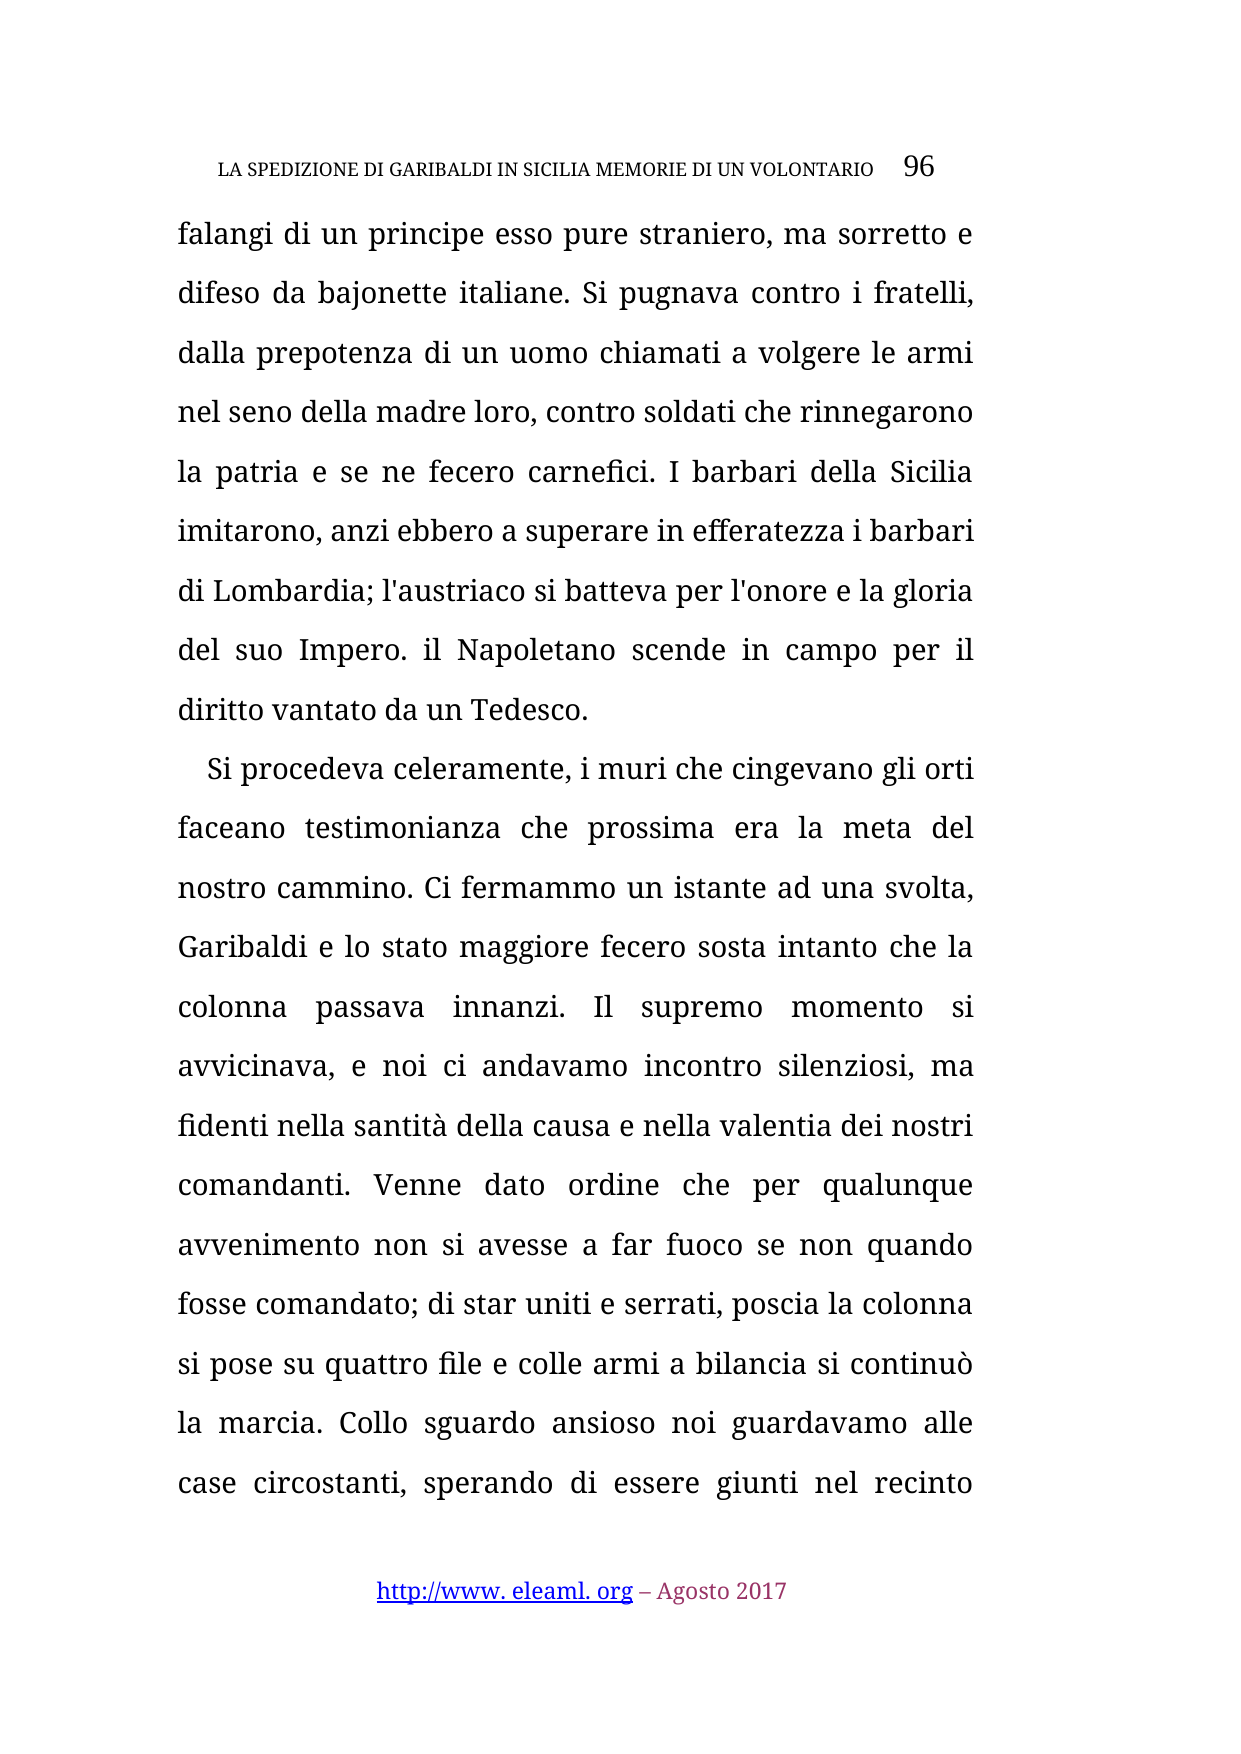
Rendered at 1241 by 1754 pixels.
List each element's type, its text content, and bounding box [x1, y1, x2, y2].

text falangi di un principe esso pure straniero, ma sorretto e difeso da bajonette italiane. Si pugnava contro i fratelli, dalla prepotenza di un uomo chiamati a volgere le armi nel seno della madre loro, contro soldati che rinnegarono la patria e se ne fecero carnefici. I barbari della Sicilia imitarono, anzi ebbero a superare in efferatezza i barbari di Lombardia; l'austriaco si batteva per l'onore e la gloria del suo Impero. il Napoletano scende in campo per il diritto vantato da un Tedesco. [177, 213, 974, 728]
text Si procedeva celeramente, i muri che cingevano gli orti faceano testimonianza che prossima era la meta del nostro cammino. Ci fermammo un istante ad una svolta, Garibaldi e lo stato maggiore fecero sosta intanto che la colonna passava innanzi. Il supremo momento si avvicinava, e noi ci andavamo incontro silenziosi, ma fidenti nella santità della causa e nella valentia dei nostri comandanti. Venne dato ordine che per qualunque avvenimento non si avesse a far fuoco se non quando fosse comandato; di star uniti e serrati, poscia la colonna si pose su quattro file e colle armi a bilancia si continuò la marcia. Collo sguardo ansioso noi guardavamo alle case circostanti, sperando di essere giunti nel recinto [177, 748, 974, 1502]
